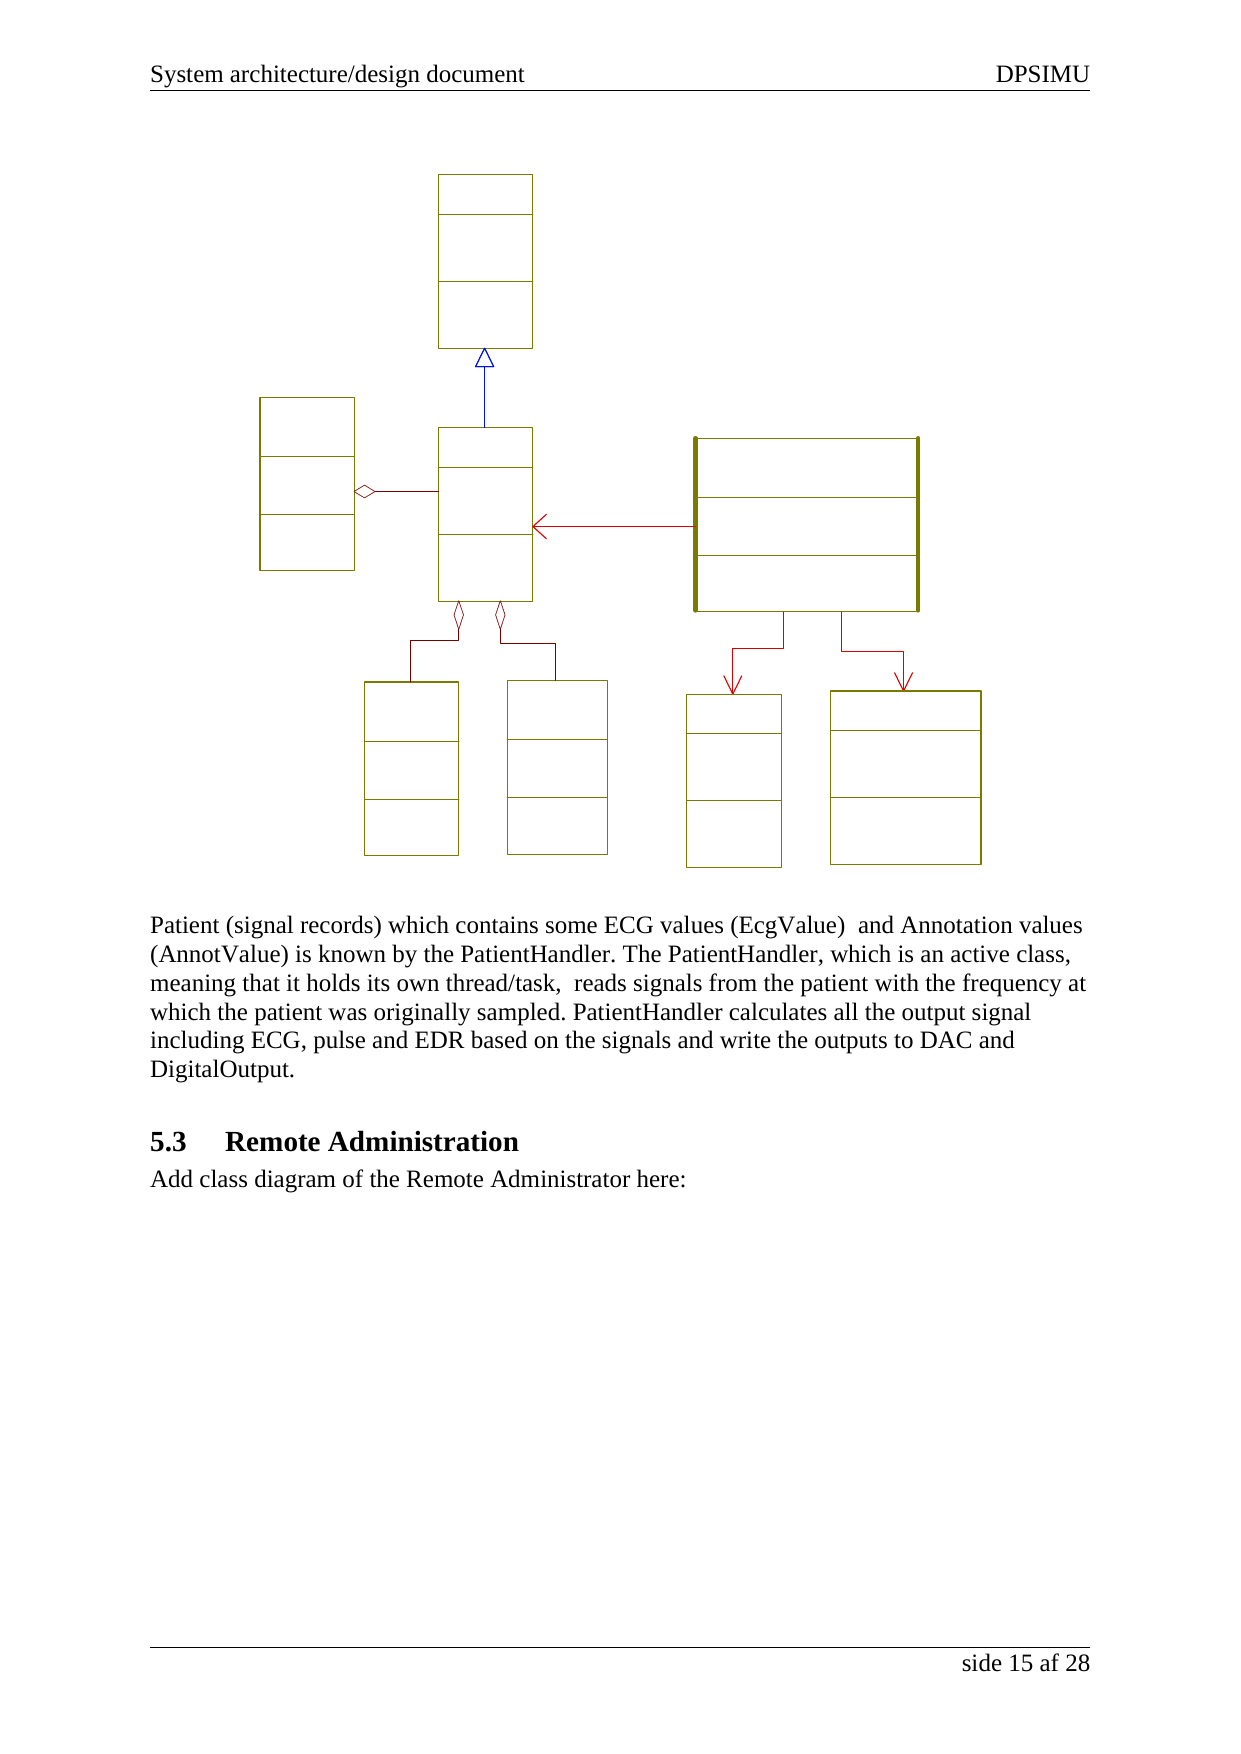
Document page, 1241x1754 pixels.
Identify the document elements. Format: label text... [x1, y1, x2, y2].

subtitle Remote Administration [150, 1124, 1090, 1158]
text Patient (signal records) which contains some ECG values (EcgValue) and Annotation values (AnnotValue) is known by the PatientHandler. The PatientHandler, which is an active class, meaning that it holds its own thread/task, reads signals from the patient with the frequency at which the patient was originally sampled. PatientHandler calculates all the output signal including ECG, pulse and EDR based on the signals and write the outputs to DAC and DigitalOutput. [150, 910, 1090, 1083]
text Add class diagram of the Remote Administrator here: [150, 1164, 1090, 1193]
